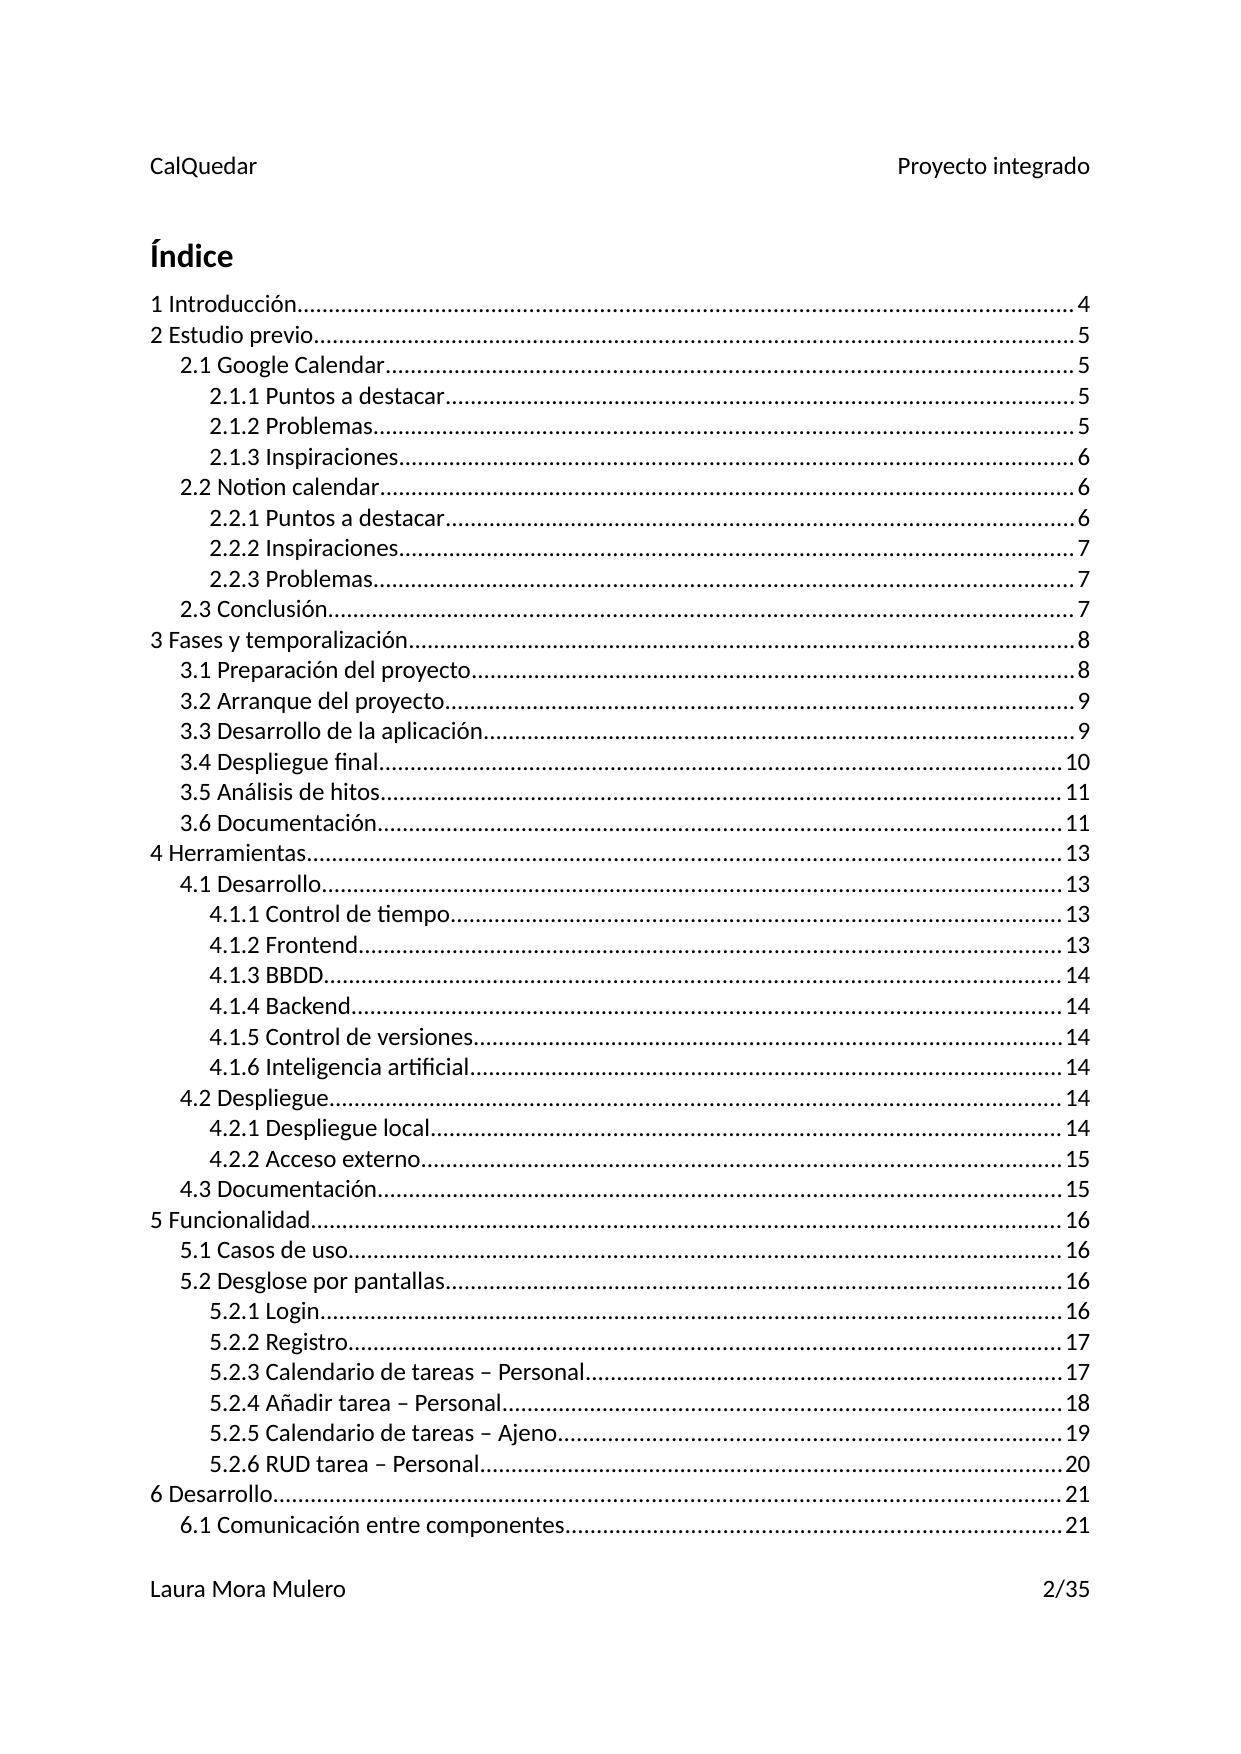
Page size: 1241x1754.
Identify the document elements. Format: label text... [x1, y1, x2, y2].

text 4.1.4 Backend 14 [209, 990, 1090, 1021]
text 4.2 Despliegue 14 [179, 1082, 1090, 1112]
text 4.2.2 Acceso externo 15 [209, 1143, 1090, 1173]
text 3.2 Arranque del proyecto 9 [179, 685, 1090, 716]
text 1 Introducción 4 [150, 288, 1090, 319]
text 3.5 Análisis de hitos 11 [179, 777, 1090, 807]
text 2.2 Notion calendar 6 [179, 471, 1090, 502]
text 5.2.3 Calendario de tareas – Personal 17 [209, 1356, 1090, 1387]
text 4.1.1 Control de tiempo 13 [209, 899, 1090, 929]
text 2.1.3 Inspiraciones 6 [209, 441, 1090, 471]
text 5.2.5 Calendario de tareas – Ajeno 19 [209, 1417, 1090, 1448]
text 4.1.2 Frontend 13 [209, 929, 1090, 960]
text 3 Fases y temporalización 8 [150, 624, 1090, 654]
text 3.3 Desarrollo de la aplicación 9 [179, 716, 1090, 746]
text 6 Desarrollo 21 [150, 1478, 1090, 1509]
text 2.3 Conclusión 7 [179, 593, 1090, 624]
text 4.1.6 Inteligencia artificial 14 [209, 1051, 1090, 1082]
text 2 Estudio previo 5 [150, 319, 1090, 349]
text 2.1.1 Puntos a destacar 5 [209, 380, 1090, 410]
text 4.3 Documentación 15 [179, 1173, 1090, 1204]
text 4.1.5 Control de versiones 14 [209, 1021, 1090, 1051]
text 5.2.4 Añadir tarea – Personal 18 [209, 1387, 1090, 1417]
text 3.4 Despliegue final 10 [179, 746, 1090, 777]
text 4.2.1 Despliegue local 14 [209, 1112, 1090, 1143]
text 5.1 Casos de uso 16 [179, 1234, 1090, 1265]
text 2.1 Google Calendar 5 [179, 349, 1090, 380]
text 2.2.1 Puntos a destacar 6 [209, 502, 1090, 532]
text 2.2.3 Problemas 7 [209, 563, 1090, 593]
text 3.6 Documentación 11 [179, 807, 1090, 838]
text 6.1 Comunicación entre componentes 21 [179, 1509, 1090, 1539]
text 5 Funcionalidad 16 [150, 1204, 1090, 1234]
text 5.2 Desglose por pantallas 16 [179, 1265, 1090, 1295]
text 5.2.1 Login 16 [209, 1295, 1090, 1326]
text 2.1.2 Problemas 5 [209, 410, 1090, 441]
text 3.1 Preparación del proyecto 8 [179, 654, 1090, 685]
subtitle Índice [150, 235, 1090, 276]
text 4 Herramientas 13 [150, 838, 1090, 868]
text 2.2.2 Inspiraciones 7 [209, 532, 1090, 563]
text 5.2.6 RUD tarea – Personal 20 [209, 1448, 1090, 1478]
text 5.2.2 Registro 17 [209, 1326, 1090, 1356]
text 4.1.3 BBDD 14 [209, 960, 1090, 990]
text 4.1 Desarrollo 13 [179, 868, 1090, 899]
